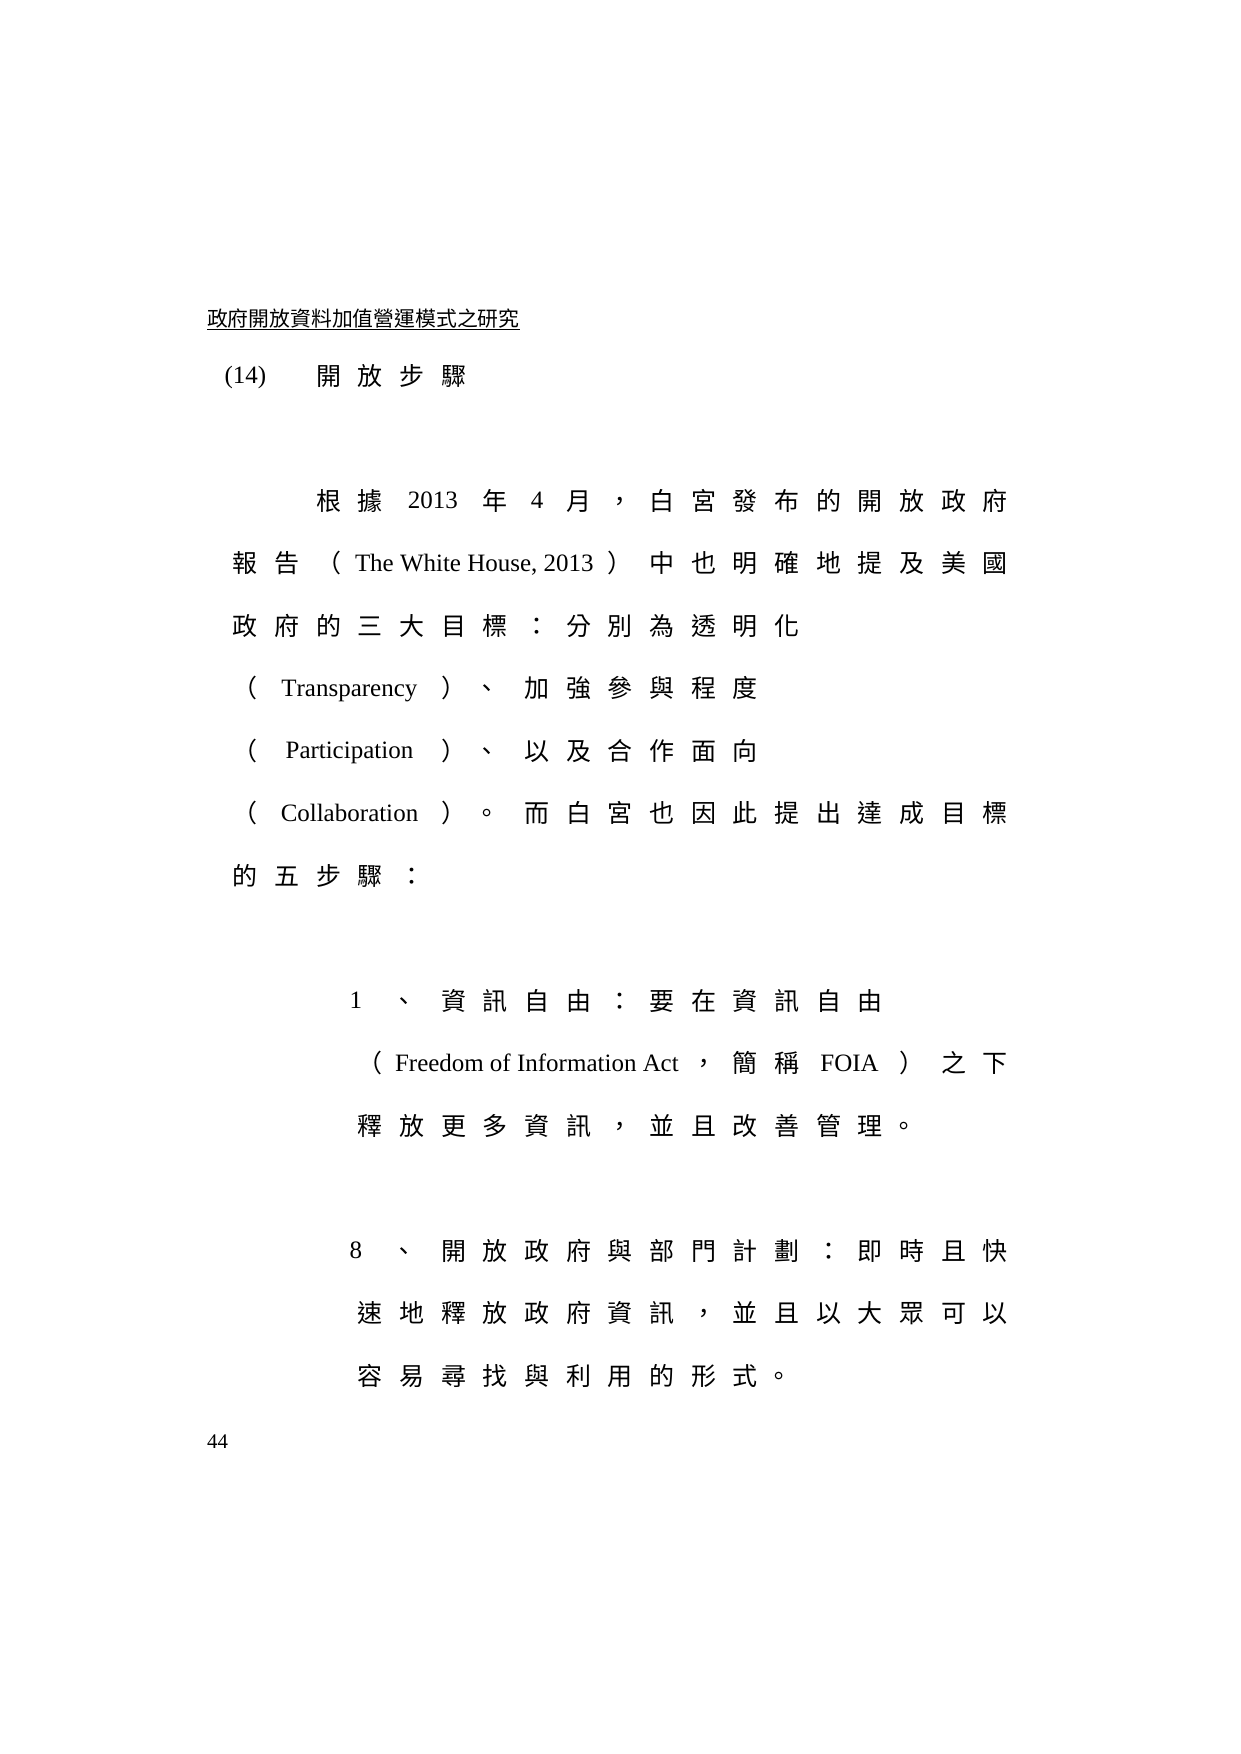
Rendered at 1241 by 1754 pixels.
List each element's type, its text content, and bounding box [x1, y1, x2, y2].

list 開放步驟 [224, 333, 1016, 395]
list 開放政府與部門計劃：即時且快速地釋放政府資訊，並且以大眾可以容易尋找與利用的形式。 [274, 1208, 1016, 1395]
list 資訊自由：要在資訊自由（Freedom of Information Act，簡稱FOIA）之下釋放更多資訊，並且改善管理。 [274, 958, 1016, 1145]
text 根據2013年4月，白宮發布的開放政府報告（The White House, 2013）中也明確地提及美國政府的三大目標：分別為透明化（Transparency）、加強參與程度（Participation）、以及合作面向（Collaboration）。而白宮也因此提出達成目標的五步驟： [224, 458, 1016, 895]
